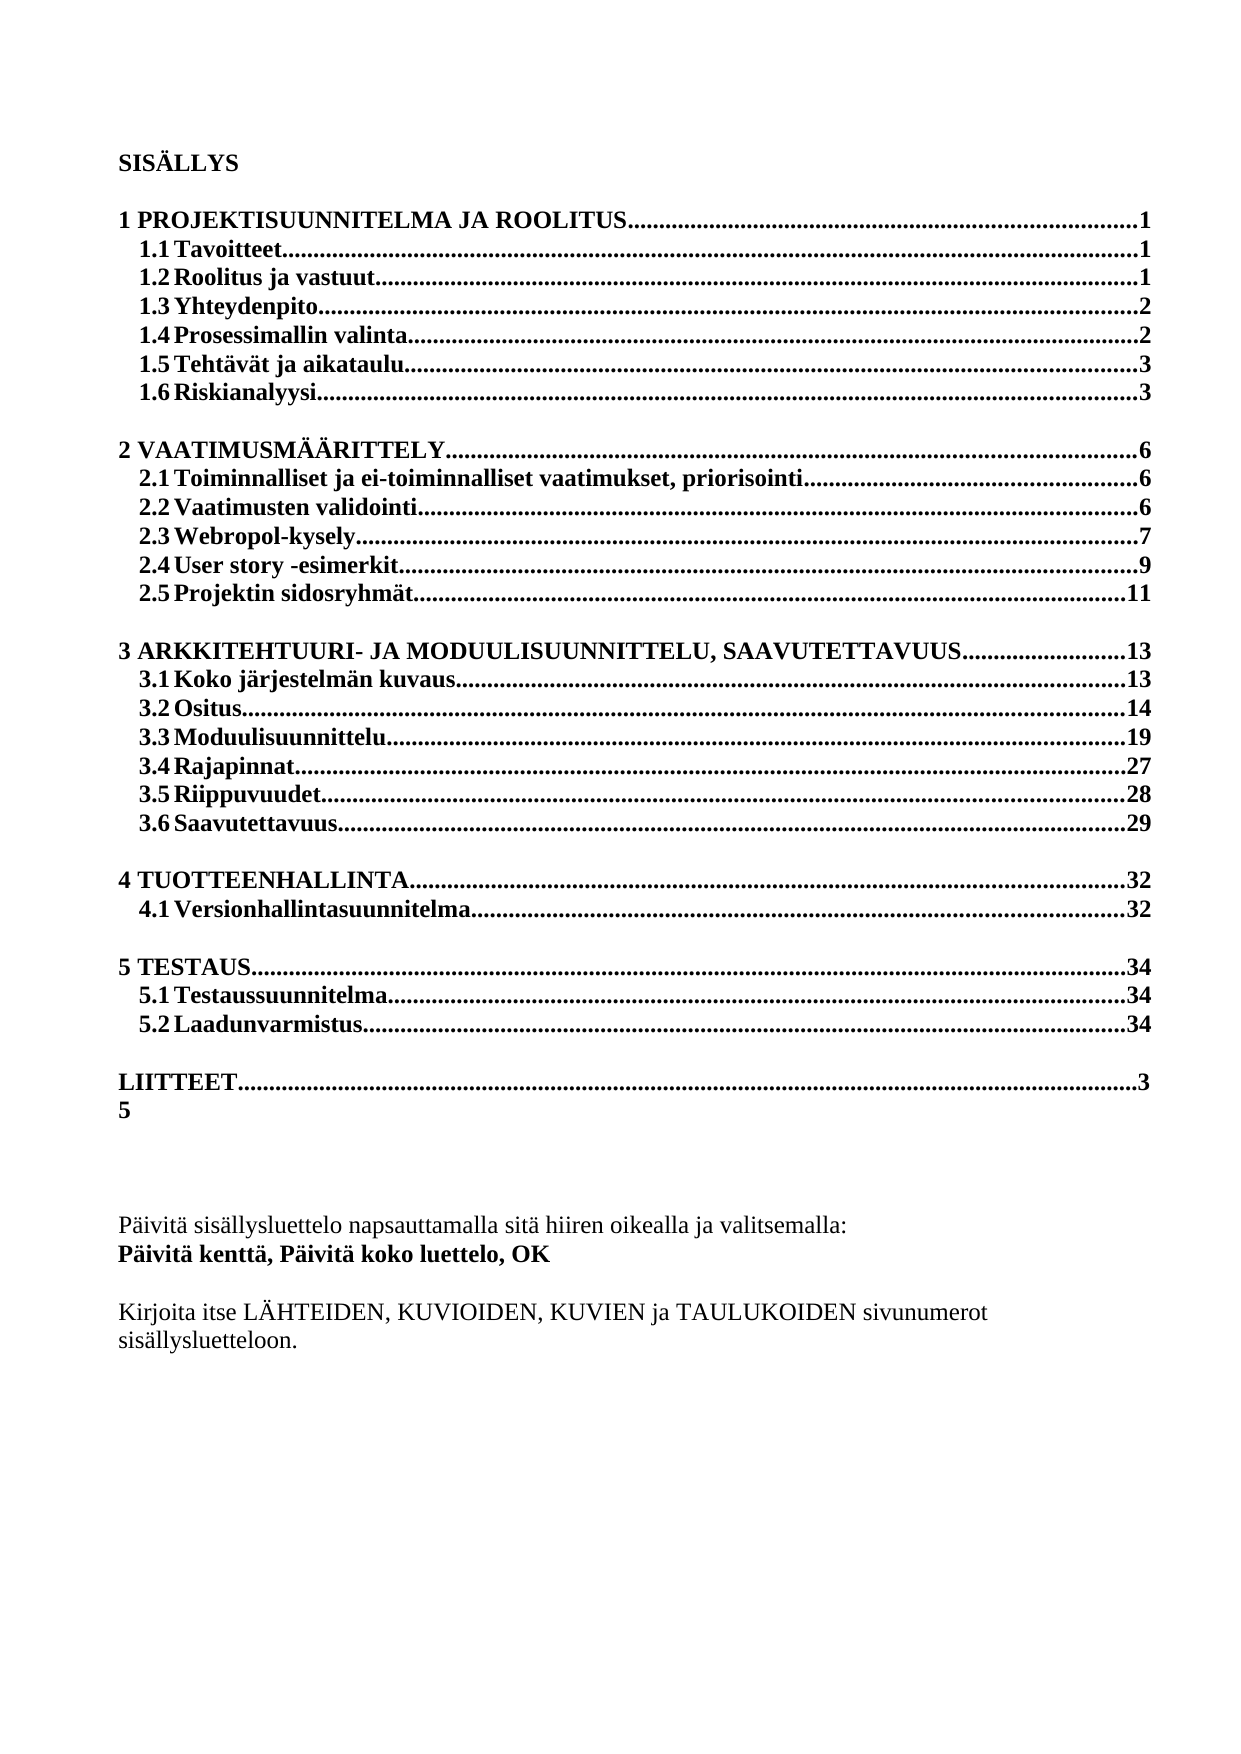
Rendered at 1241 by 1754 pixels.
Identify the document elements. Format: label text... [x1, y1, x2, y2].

text 3.1 Koko järjestelmän kuvaus 13 [139, 664, 1152, 693]
text 1.3 Yhteydenpito 2 [139, 291, 1152, 320]
text 3.4 Rajapinnat 27 [139, 751, 1152, 779]
text SISÄLLYS [118, 148, 1152, 176]
text Päivitä sisällysluettelo napsauttamalla sitä hiiren oikealla ja valitsemalla: [118, 1210, 1152, 1239]
text 1.6 Riskianalyysi 3 [139, 377, 1152, 406]
text 4 Tuotteenhallinta 32 [118, 866, 1152, 894]
text 3.6 Saavutettavuus 29 [139, 808, 1152, 837]
text Päivitä kenttä, Päivitä koko luettelo, OK [118, 1239, 1152, 1268]
text 2 Vaatimusmäärittely 6 [118, 435, 1152, 463]
text 1 Projektisuunnitelma ja roolitus 1 [118, 205, 1152, 234]
text 2.1 Toiminnalliset ja ei-toiminnalliset vaatimukset, priorisointi 6 [139, 463, 1152, 492]
text 1.2 Roolitus ja vastuut 1 [139, 262, 1152, 291]
text 5 Testaus 34 [118, 952, 1152, 980]
text 1.4 Prosessimallin valinta 2 [139, 320, 1152, 349]
text Kirjoita itse LÄHTEIDEN, KUVIOIDEN, KUVIEN ja TAULUKOIDEN sivunumerot sisällysluetteloon. [118, 1297, 1152, 1354]
text 3.5 Riippuvuudet 28 [139, 779, 1152, 808]
text 3.3 Moduulisuunnittelu 19 [139, 722, 1152, 751]
text 5.1 Testaussuunnitelma 34 [139, 980, 1152, 1009]
text 2.3 Webropol-kysely 7 [139, 521, 1152, 550]
text 4.1 Versionhallintasuunnitelma 32 [139, 894, 1152, 923]
text 2.2 Vaatimusten validointi 6 [139, 492, 1152, 521]
text 3 Arkkitehtuuri- ja moduulisuunnittelu, saavutettavuus 13 [118, 636, 1152, 664]
text 1.5 Tehtävät ja aikataulu 3 [139, 349, 1152, 377]
text 3.2 Ositus 14 [139, 693, 1152, 722]
text 5.2 Laadunvarmistus 34 [139, 1009, 1152, 1038]
text 1.1 Tavoitteet 1 [139, 234, 1152, 262]
text 2.4 User story -esimerkit 9 [139, 550, 1152, 578]
text 2.5 Projektin sidosryhmät 11 [139, 578, 1152, 607]
text LIITTEET................................................................................................................................................35 [118, 1067, 1152, 1124]
